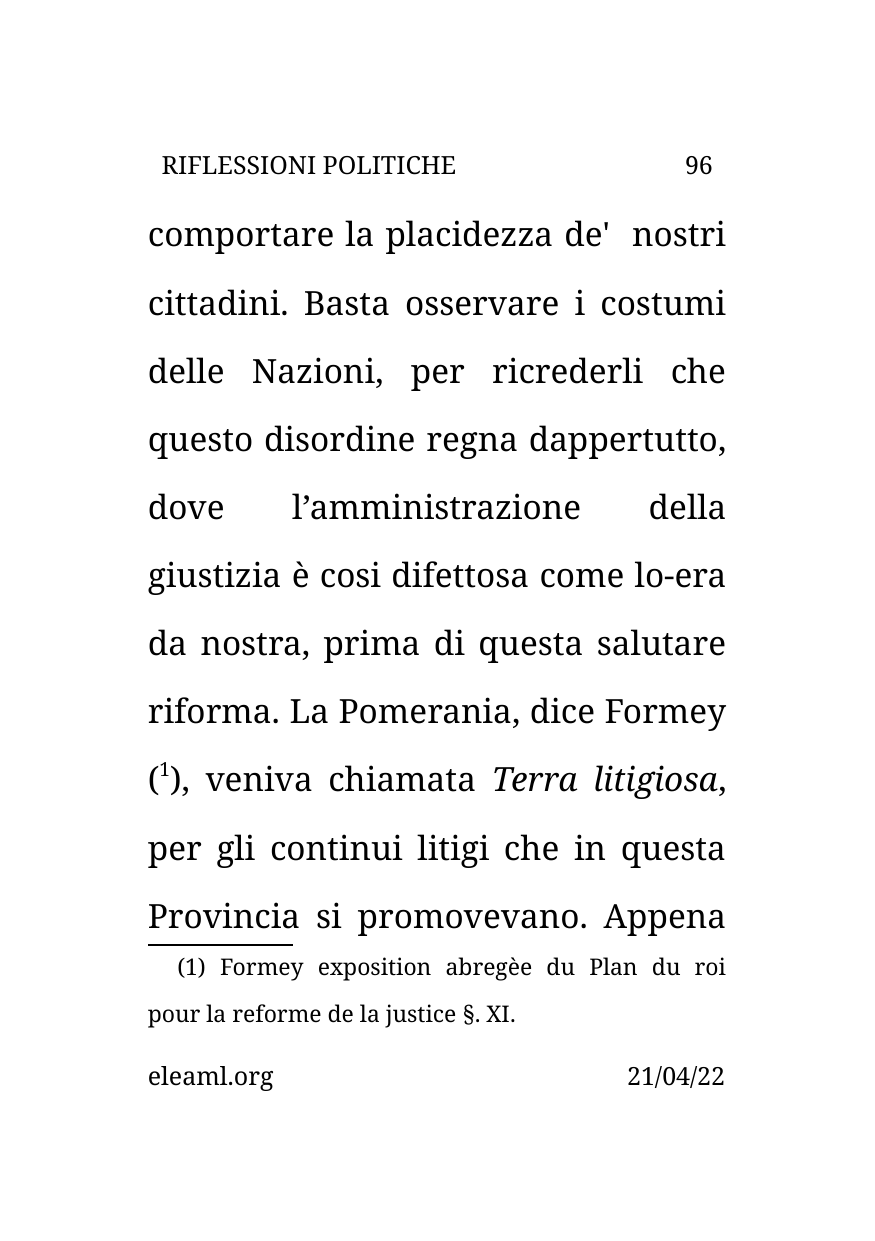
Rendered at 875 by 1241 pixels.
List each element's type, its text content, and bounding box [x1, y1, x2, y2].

text Formey exposition abregèe du Plan du roi pour la reforme de la justice §. XI. [148, 951, 726, 1029]
text comportare la placidezza de' nostri cittadini. Basta osservare i costumi delle Nazioni, per ricrederli che questo disordine regna dappertutto, dove l’amministrazione della giustizia è cosi difettosa come lo-era da nostra, prima di questa salutare riforma. La Pomerania, dice Formey (), veniva chiamata Terra litigiosa, per gli continui litigi che in questa Provincia si promovevano. Appena [148, 211, 726, 938]
